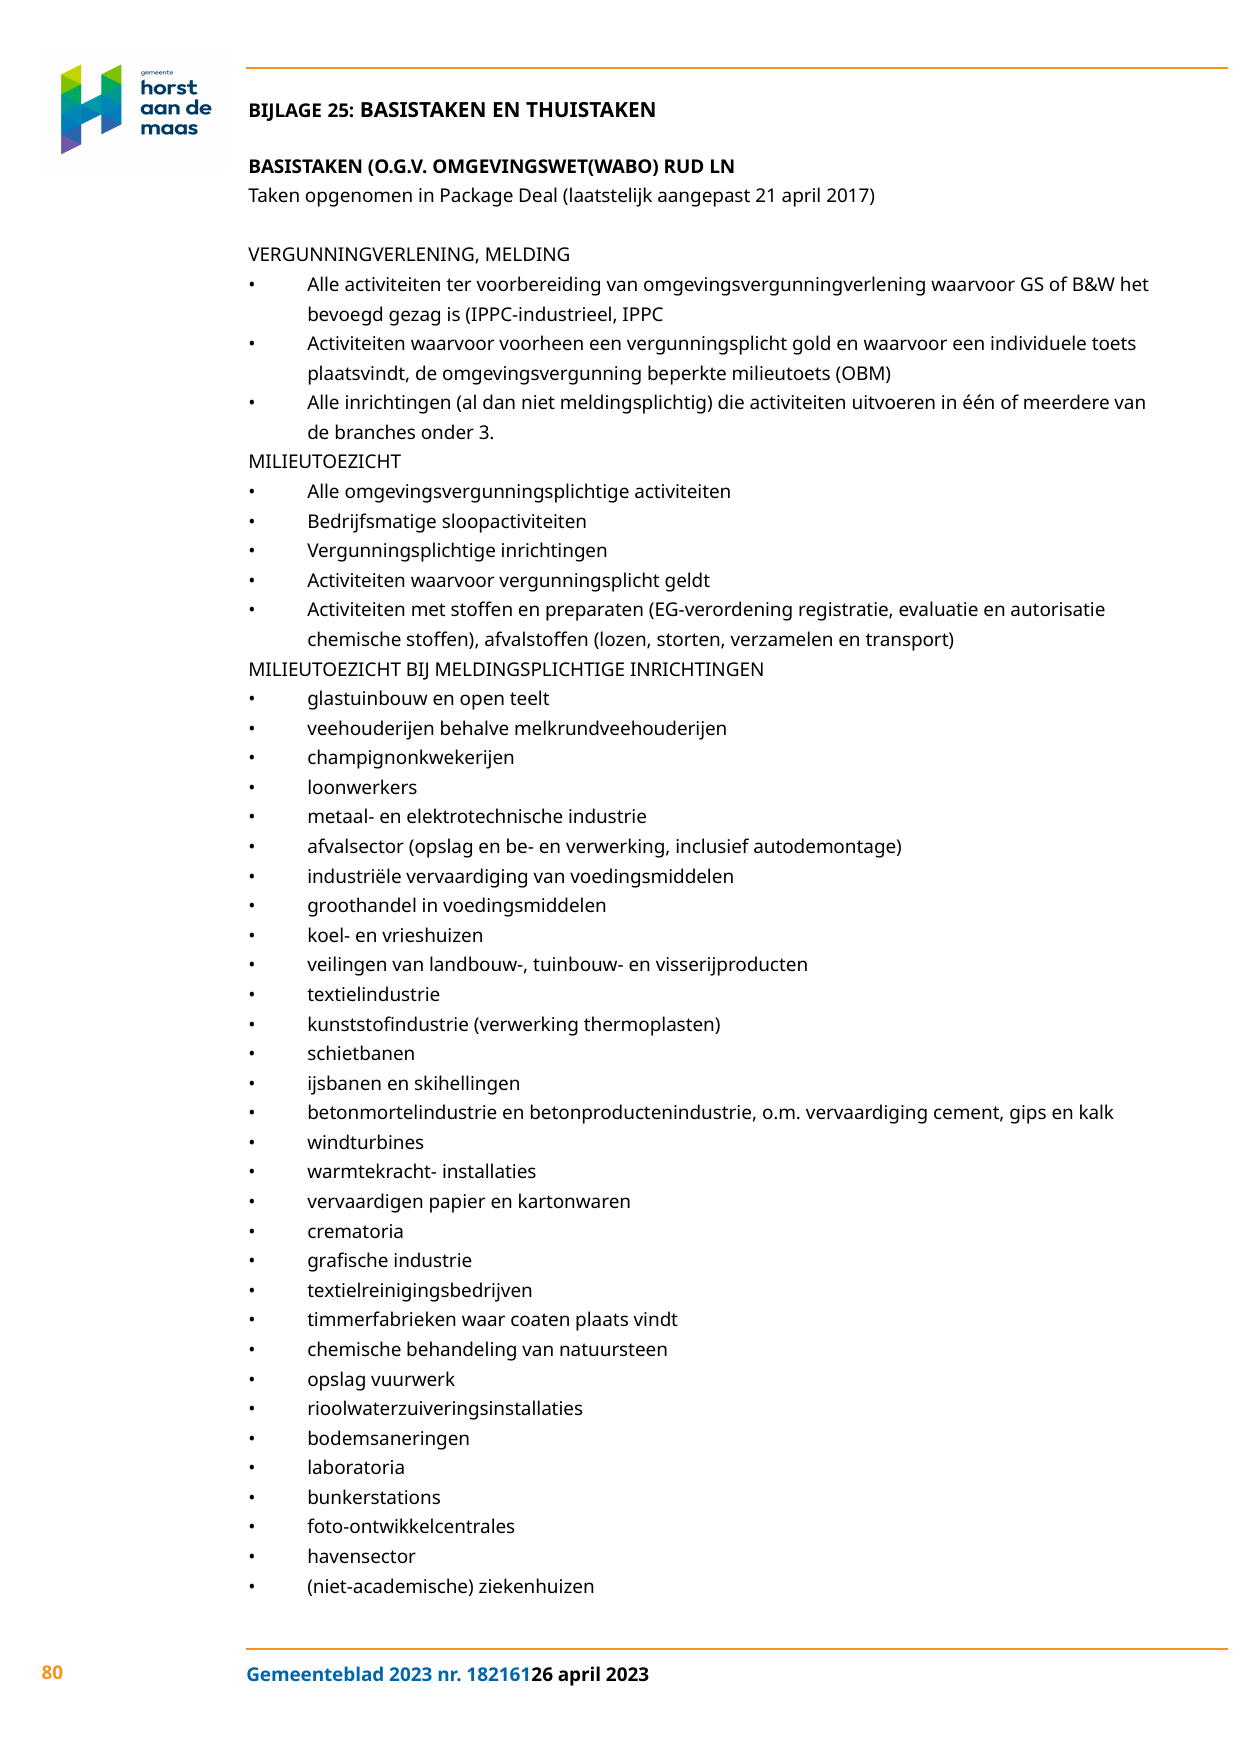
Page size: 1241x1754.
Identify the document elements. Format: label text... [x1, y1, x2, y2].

list rioolwaterzuiveringsinstallaties [248, 1395, 1152, 1421]
text BASISTAKEN (O.G.V. OMGEVINGSWET(WABO) RUD LN [248, 153, 1152, 179]
list industriële vervaardiging van voedingsmiddelen [248, 863, 1152, 889]
text MILIEUTOEZICHT [248, 449, 1152, 474]
list koel- en vrieshuizen [248, 922, 1152, 948]
list vervaardigen papier en kartonwaren [248, 1188, 1152, 1214]
list Alle omgevingsvergunningsplichtige activiteiten [248, 478, 1152, 504]
list afvalsector (opslag en be- en verwerking, inclusief autodemontage) [248, 833, 1152, 859]
list Activiteiten met stoffen en preparaten (EG-verordening registratie, evaluatie en autorisatie chemische stoffen), afvalstoffen (lozen, storten, verzamelen en transport) [248, 597, 1152, 652]
list havensector [248, 1543, 1152, 1569]
list ijsbanen en skihellingen [248, 1070, 1152, 1096]
list Activiteiten waarvoor voorheen een vergunningsplicht gold en waarvoor een individuele toets plaatsvindt, de omgevingsvergunning beperkte milieutoets (OBM) [248, 330, 1152, 386]
list Activiteiten waarvoor vergunningsplicht geldt [248, 567, 1152, 593]
picture [41, 47, 231, 172]
list textielindustrie [248, 981, 1152, 1007]
list laboratoria [248, 1454, 1152, 1480]
list timmerfabrieken waar coaten plaats vindt [248, 1307, 1152, 1332]
text VERGUNNINGVERLENING, MELDING [248, 242, 1152, 267]
list crematoria [248, 1218, 1152, 1244]
list foto-ontwikkelcentrales [248, 1514, 1152, 1539]
list textielreinigingsbedrijven [248, 1277, 1152, 1303]
list bunkerstations [248, 1484, 1152, 1510]
list Alle activiteiten ter voorbereiding van omgevingsvergunningverlening waarvoor GS of B&W het bevoegd gezag is (IPPC-industrieel, IPPC [248, 271, 1152, 327]
list opslag vuurwerk [248, 1366, 1152, 1392]
list veehouderijen behalve melkrundveehouderijen [248, 715, 1152, 741]
text Taken opgenomen in Package Deal (laatstelijk aangepast 21 april 2017) [248, 182, 1152, 208]
list kunststofindustrie (verwerking thermoplasten) [248, 1011, 1152, 1037]
list metaal- en elektrotechnische industrie [248, 804, 1152, 829]
list Vergunningsplichtige inrichtingen [248, 537, 1152, 563]
list loonwerkers [248, 774, 1152, 800]
list (niet-academische) ziekenhuizen [248, 1573, 1152, 1599]
list bodemsaneringen [248, 1425, 1152, 1451]
list veilingen van landbouw-, tuinbouw- en visserijproducten [248, 952, 1152, 977]
list champignonkwekerijen [248, 744, 1152, 770]
list grafische industrie [248, 1247, 1152, 1273]
list chemische behandeling van natuursteen [248, 1336, 1152, 1362]
list warmtekracht- installaties [248, 1159, 1152, 1184]
list Alle inrichtingen (al dan niet meldingsplichtig) die activiteiten uitvoeren in één of meerdere van de branches onder 3. [248, 389, 1152, 445]
list betonmortelindustrie en betonproductenindustrie, o.m. vervaardiging cement, gips en kalk [248, 1099, 1152, 1125]
text MILIEUTOEZICHT BIJ MELDINGSPLICHTIGE INRICHTINGEN [248, 656, 1152, 682]
list Bedrijfsmatige sloopactiviteiten [248, 508, 1152, 534]
text BIJLAGE 25: BASISTAKEN EN THUISTAKEN [248, 95, 1152, 123]
list groothandel in voedingsmiddelen [248, 892, 1152, 918]
list glastuinbouw en open teelt [248, 685, 1152, 711]
list schietbanen [248, 1040, 1152, 1066]
list windturbines [248, 1129, 1152, 1155]
